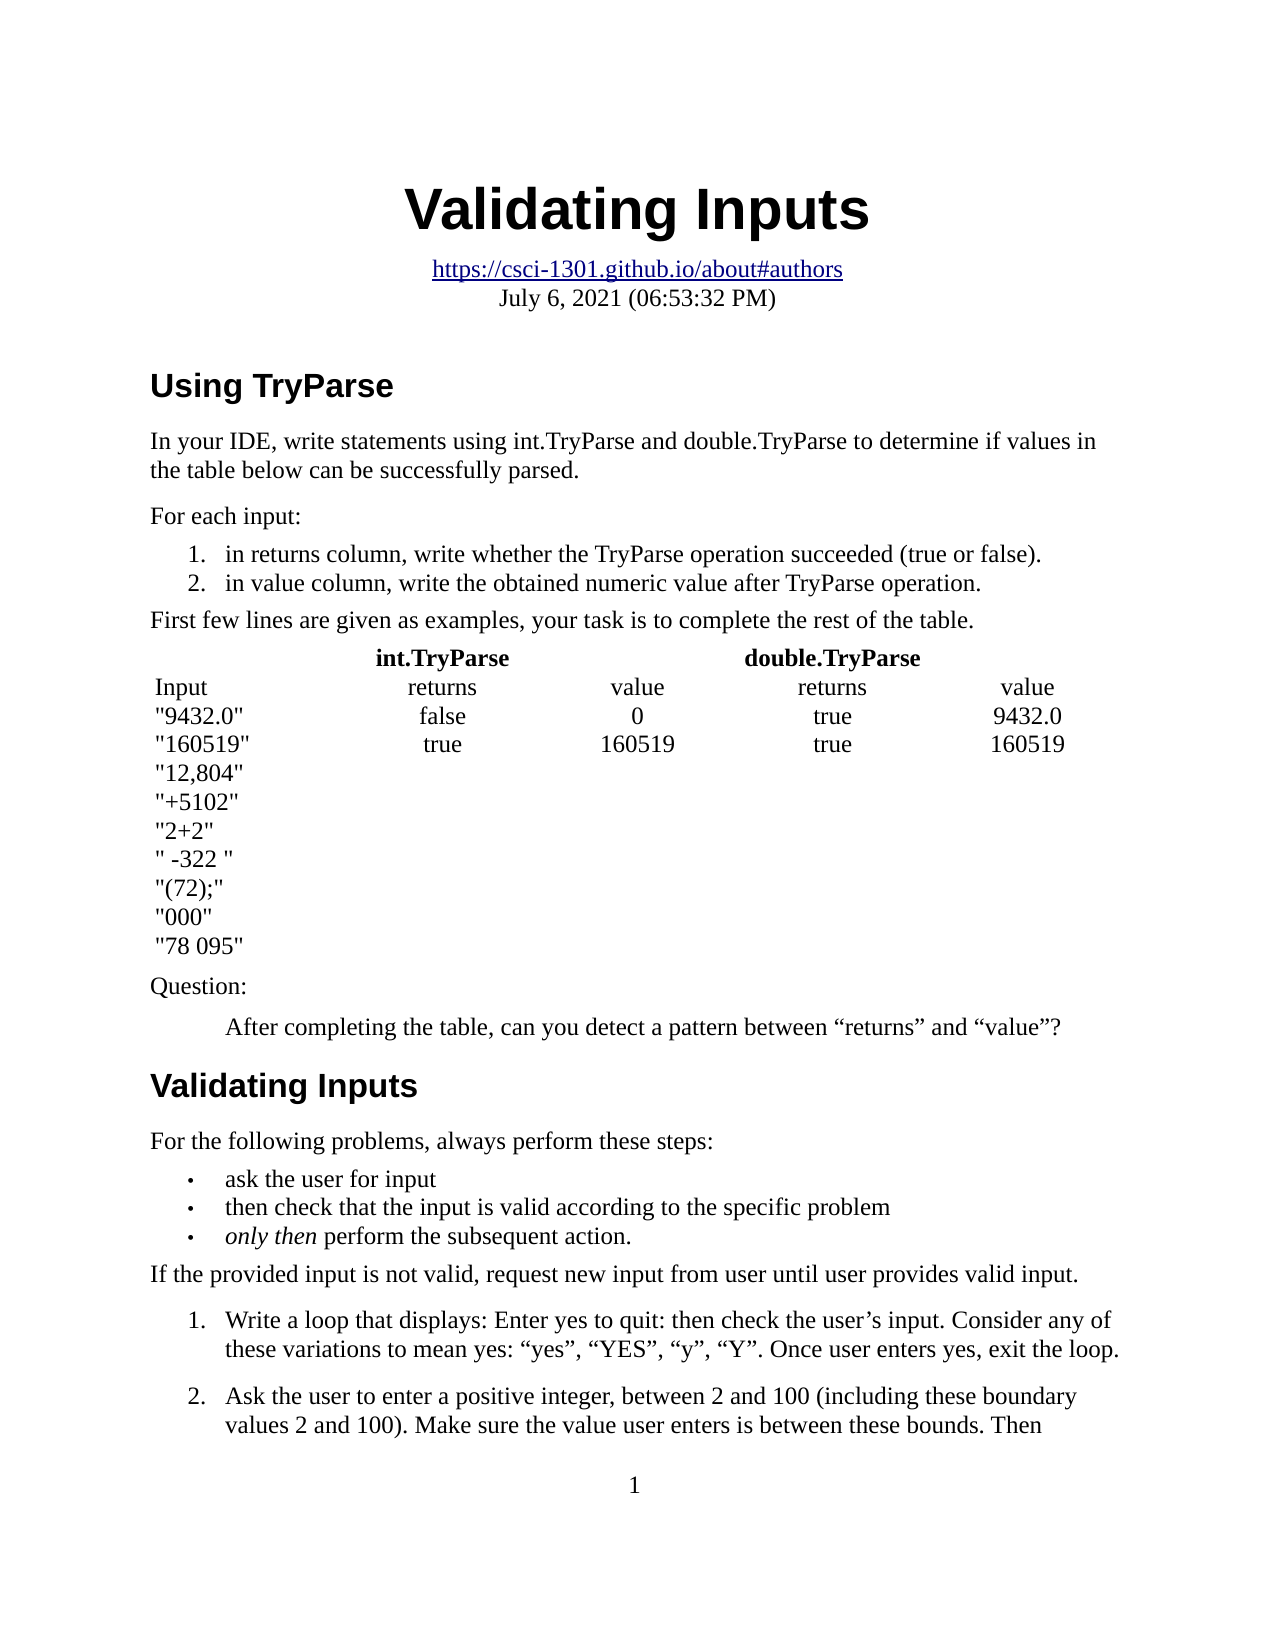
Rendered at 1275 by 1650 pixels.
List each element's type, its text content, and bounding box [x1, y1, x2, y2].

subtitle Using TryParse [150, 366, 1125, 404]
table_cell true [345, 730, 540, 758]
table_cell [345, 931, 540, 959]
table_cell " -322 " [150, 845, 345, 873]
table_cell [735, 845, 930, 873]
table_cell [930, 758, 1125, 787]
text After completing the table, can you detect a pattern between “returns” and “value”? [225, 1012, 1125, 1041]
table_cell "2+2" [150, 816, 345, 844]
table_header double.TryParse [735, 643, 930, 672]
table_cell [735, 931, 930, 959]
table_cell [930, 845, 1125, 873]
table_cell [540, 873, 735, 902]
text First few lines are given as examples, your task is to complete the rest of the table. [150, 606, 1125, 634]
table_cell [735, 873, 930, 902]
table_cell "(72);" [150, 873, 345, 902]
table_cell [540, 845, 735, 873]
subtitle Validating Inputs [150, 1066, 1125, 1104]
table_cell [735, 816, 930, 844]
table_cell [930, 931, 1125, 959]
title Validating Inputs [150, 175, 1125, 242]
table_cell value [540, 672, 735, 701]
table_cell [345, 873, 540, 902]
table_cell "9432.0" [150, 701, 345, 729]
table_cell [345, 845, 540, 873]
table_cell [540, 758, 735, 787]
text July 6, 2021 (06:53:32 PM) [150, 283, 1125, 312]
table_cell "+5102" [150, 787, 345, 816]
table_cell Input [150, 672, 345, 701]
table_cell returns [345, 672, 540, 701]
text In your IDE, write statements using int.TryParse and double.TryParse to determine if values in the table below can be successfully parsed. [150, 426, 1125, 483]
table_cell value [930, 672, 1125, 701]
table_header int.TryParse [345, 643, 540, 672]
list in returns column, write whether the TryParse operation succeeded (true or false). [187, 539, 1125, 568]
list only then perform the subsequent action. [187, 1221, 1125, 1250]
table_cell [930, 816, 1125, 844]
list then check that the input is valid according to the specific problem [187, 1192, 1125, 1221]
list Write a loop that displays: Enter yes to quit: then check the user’s input. Consider any of these variations to mean yes: “yes”, “YES”, “y”, “Y”. Once user enters yes, exit the loop. [187, 1306, 1125, 1363]
table_cell [735, 787, 930, 816]
table_cell 0 [540, 701, 735, 729]
table_cell true [735, 701, 930, 729]
table_cell "12,804" [150, 758, 345, 787]
table_cell [345, 787, 540, 816]
table_header [150, 643, 345, 672]
table_cell [540, 787, 735, 816]
list in value column, write the obtained numeric value after TryParse operation. [187, 568, 1125, 597]
table_cell returns [735, 672, 930, 701]
table_cell false [345, 701, 540, 729]
text For each input: [150, 501, 1125, 530]
table_cell [735, 902, 930, 931]
list Ask the user to enter a positive integer, between 2 and 100 (including these boundary values 2 and 100). Make sure the value user enters is between these bounds. Then [187, 1381, 1125, 1438]
table_cell [540, 931, 735, 959]
table_cell [345, 758, 540, 787]
table_cell "000" [150, 902, 345, 931]
table_cell [540, 816, 735, 844]
text For the following problems, always perform these steps: [150, 1126, 1125, 1155]
table_header [540, 643, 735, 672]
table_cell [540, 902, 735, 931]
table_cell [930, 787, 1125, 816]
table_header [930, 643, 1125, 672]
table_cell [345, 902, 540, 931]
table_cell 9432.0 [930, 701, 1125, 729]
table_cell "160519" [150, 730, 345, 758]
table_cell [735, 758, 930, 787]
table_cell [930, 902, 1125, 931]
list ask the user for input [187, 1164, 1125, 1192]
table_cell [345, 816, 540, 844]
table_cell 160519 [930, 730, 1125, 758]
table_cell true [735, 730, 930, 758]
table_cell [930, 873, 1125, 902]
table_cell "78 095" [150, 931, 345, 959]
text Question: [150, 971, 1125, 1000]
text https://csci-1301.github.io/about#authors [150, 254, 1125, 283]
table_cell 160519 [540, 730, 735, 758]
text If the provided input is not valid, request new input from user until user provides valid input. [150, 1259, 1125, 1288]
